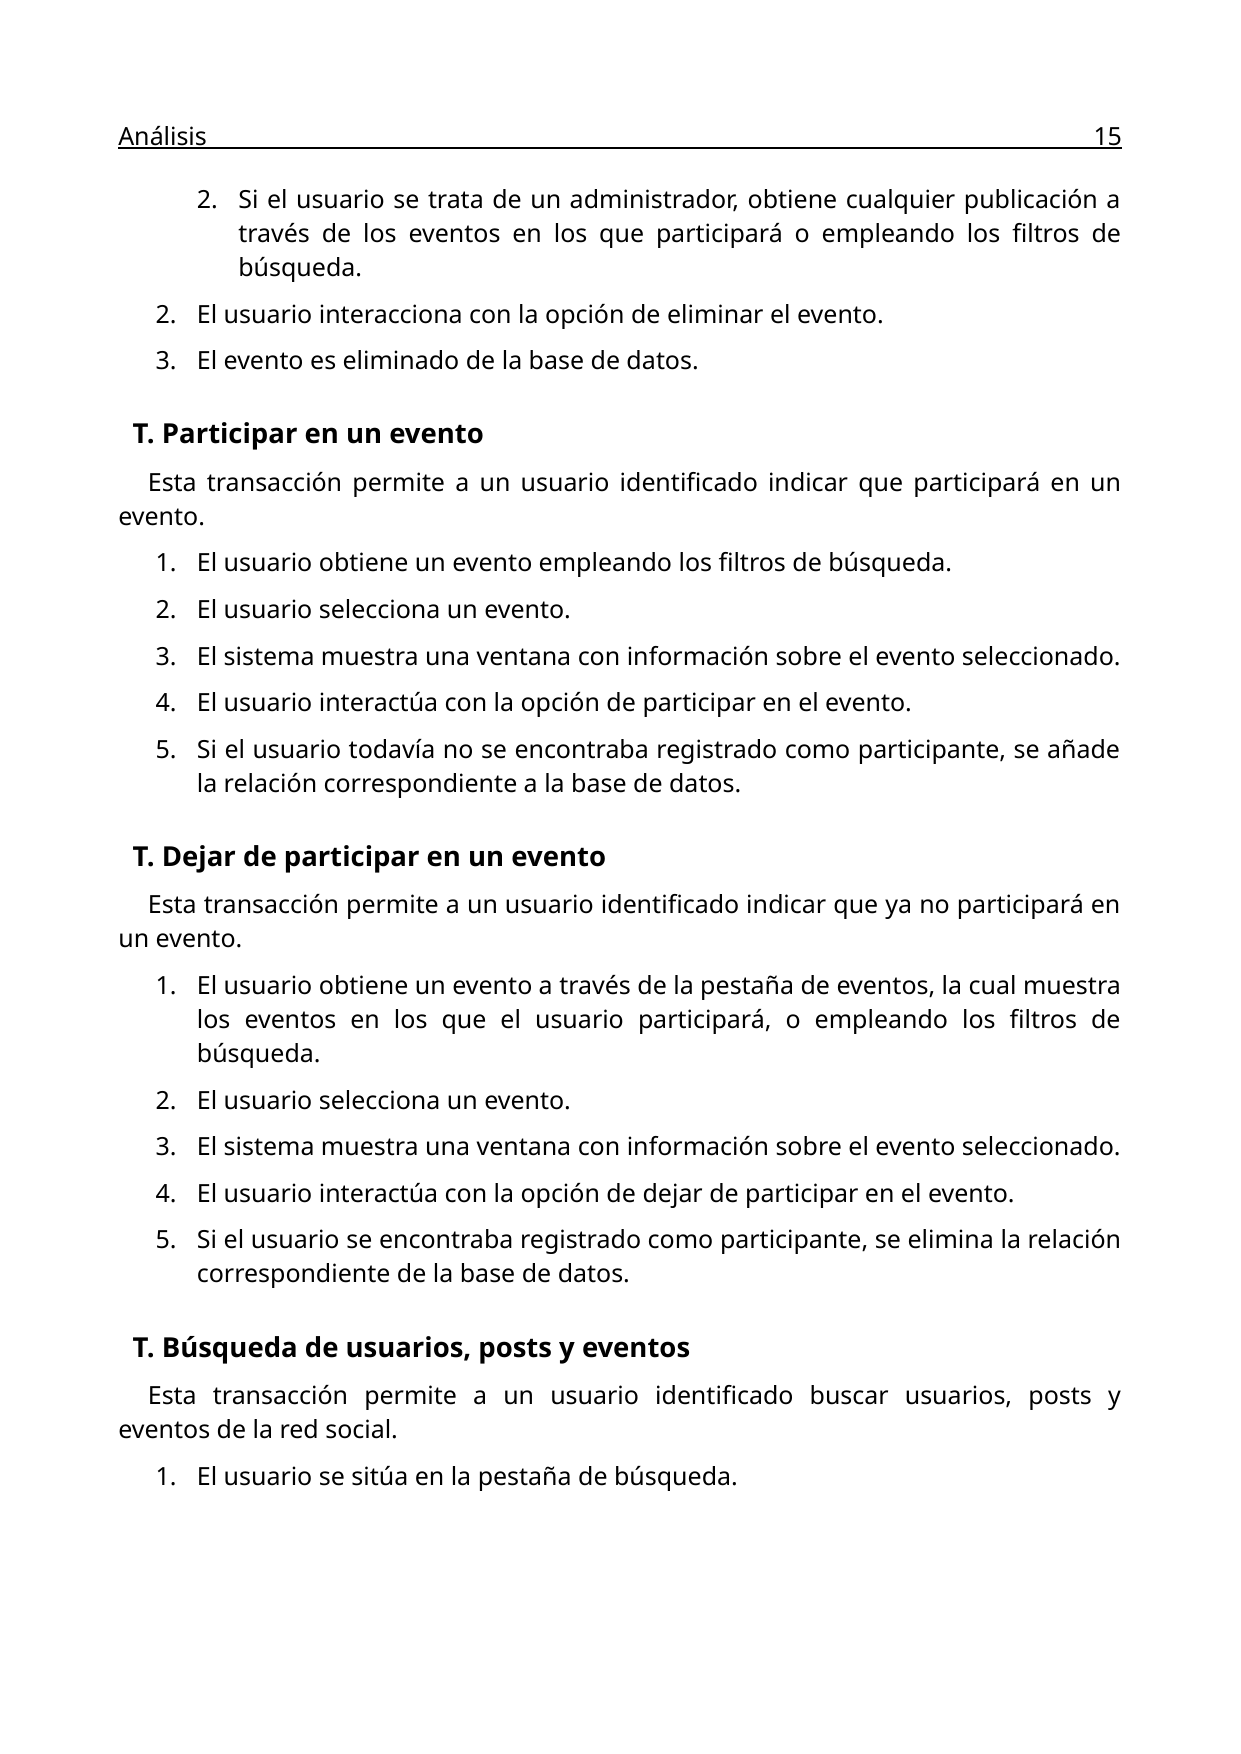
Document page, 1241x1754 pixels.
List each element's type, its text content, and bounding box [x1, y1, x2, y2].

list Si el usuario se trata de un administrador, obtiene cualquier publicación a través de los eventos en los que participará o empleando los filtros de búsqueda. [197, 182, 1122, 284]
list El sistema muestra una ventana con información sobre el evento seleccionado. [155, 638, 1122, 672]
subtitle T. Búsqueda de usuarios, posts y eventos [118, 1328, 1122, 1365]
subtitle T. Dejar de participar en un evento [118, 837, 1122, 874]
list Si el usuario se encontraba registrado como participante, se elimina la relación correspondiente de la base de datos. [155, 1222, 1122, 1290]
list El usuario interactúa con la opción de participar en el evento. [155, 685, 1122, 719]
list El usuario selecciona un evento. [155, 1082, 1122, 1116]
list El usuario selecciona un evento. [155, 592, 1122, 626]
text Esta transacción permite a un usuario identificado indicar que ya no participará en un evento. [118, 887, 1122, 955]
list El usuario interactúa con la opción de dejar de participar en el evento. [155, 1175, 1122, 1209]
text Esta transacción permite a un usuario identificado indicar que participará en un evento. [118, 464, 1122, 533]
list El usuario obtiene un evento empleando los filtros de búsqueda. [155, 545, 1122, 579]
list El usuario interacciona con la opción de eliminar el evento. [155, 296, 1122, 330]
list El usuario obtiene un evento a través de la pestaña de eventos, la cual muestra los eventos en los que el usuario participará, o empleando los filtros de búsqueda. [155, 968, 1122, 1070]
list El usuario se sitúa en la pestaña de búsqueda. [155, 1458, 1122, 1492]
list Si el usuario todavía no se encontraba registrado como participante, se añade la relación correspondiente a la base de datos. [155, 731, 1122, 799]
text Esta transacción permite a un usuario identificado buscar usuarios, posts y eventos de la red social. [118, 1378, 1122, 1446]
list El sistema muestra una ventana con información sobre el evento seleccionado. [155, 1129, 1122, 1163]
subtitle T. Participar en un evento [118, 414, 1122, 452]
list El evento es eliminado de la base de datos. [155, 343, 1122, 377]
